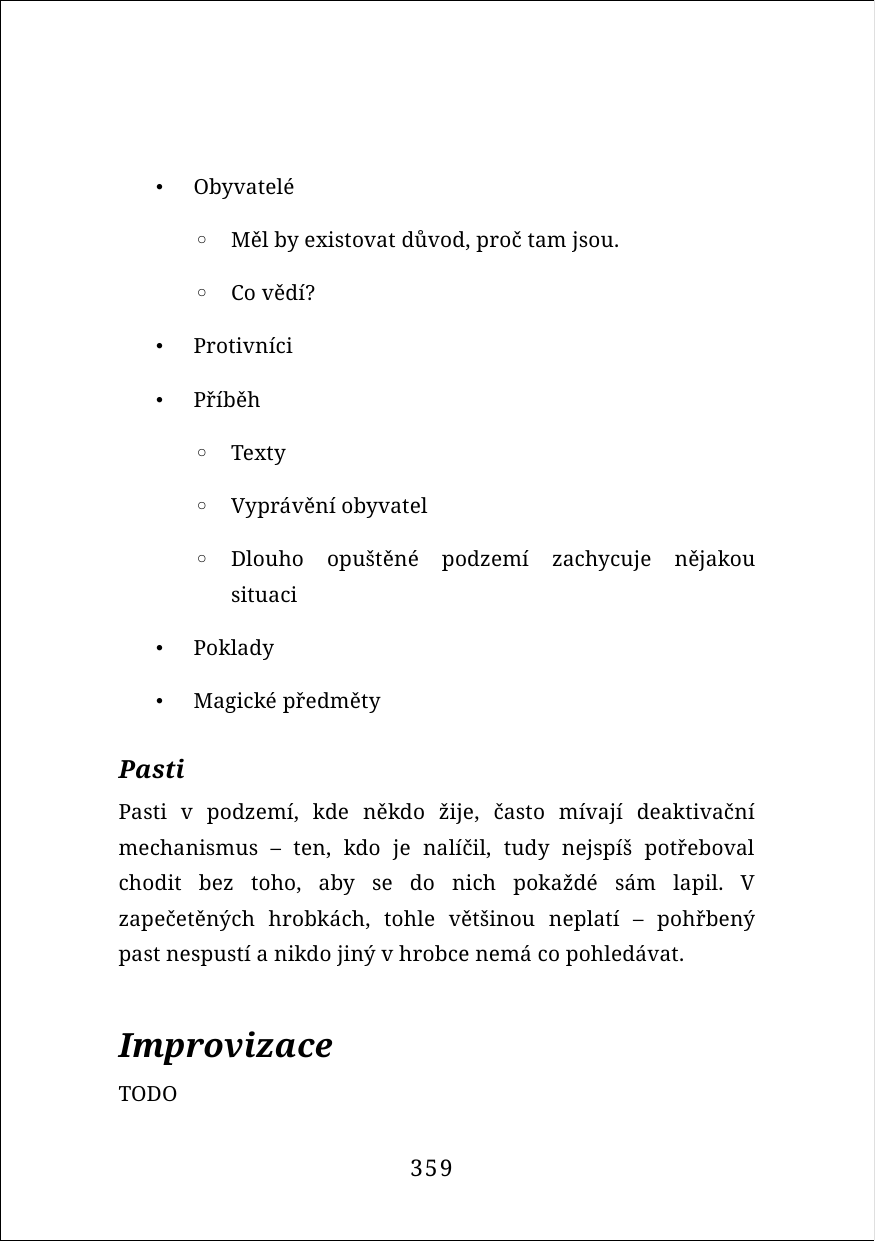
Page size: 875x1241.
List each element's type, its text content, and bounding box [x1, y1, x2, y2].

list Měl by existovat důvod, proč tam jsou. [193, 225, 756, 253]
text TODO [118, 1079, 756, 1108]
list Protivníci [156, 331, 756, 360]
list Příběh [156, 385, 756, 413]
text Pasti v podzemí, kde někdo žije, často mívají deaktivační mechanismus – ten, kdo je nalíčil, tudy nejspíš potřeboval chodit bez toho, aby se do nich pokaždé sám lapil. V zapečetěných hrobkách, tohle většinou neplatí – pohřbený past nespustí a nikdo jiný v hrobce nemá co pohledávat. [118, 797, 756, 968]
list Magické předměty [156, 686, 756, 715]
list Dlouho opuštěné podzemí zachycuje nějakou situaci [193, 544, 756, 608]
list Vyprávění obyvatel [193, 491, 756, 519]
list Texty [193, 438, 756, 466]
subtitle Improvizace [118, 1022, 756, 1067]
list Co vědí? [193, 278, 756, 307]
list Obyvatelé [156, 172, 756, 200]
list Poklady [156, 633, 756, 662]
subtitle Pasti [118, 751, 756, 785]
